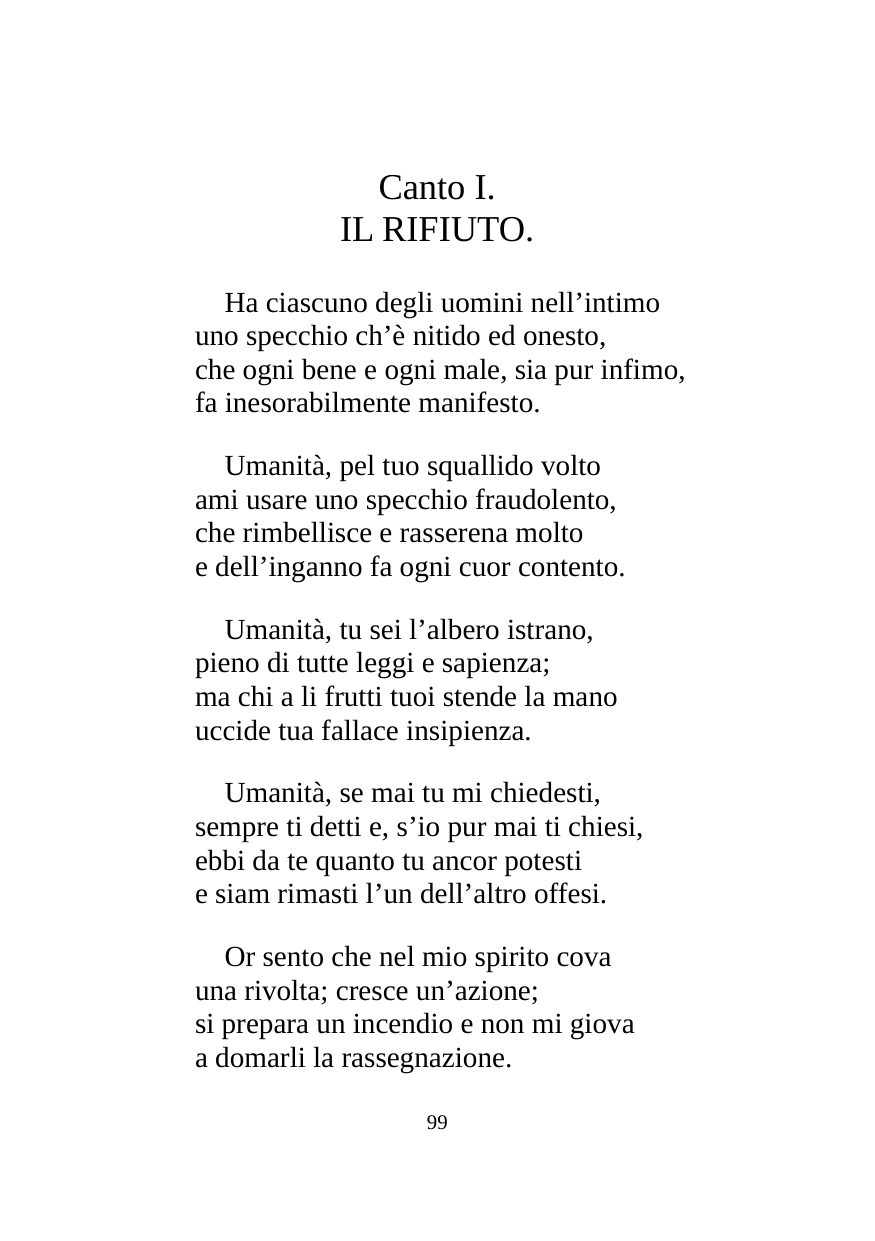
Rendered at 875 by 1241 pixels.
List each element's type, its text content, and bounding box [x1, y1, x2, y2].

text Ha ciascuno degli uomini nell’intimo uno specchio ch’è nitido ed onesto, che ogni bene e ogni male, sia pur infimo, fa inesorabilmente manifesto. [195, 285, 768, 419]
text Umanità, se mai tu mi chiedesti, sempre ti detti e, s’io pur mai ti chiesi, ebbi da te quanto tu ancor potesti e siam rimasti l’un dell’altro offesi. [195, 776, 768, 910]
text Or sento che nel mio spirito cova una rivolta; cresce un’azione; si prepara un incendio e non mi giova a domarli la rassegnazione. [195, 939, 768, 1073]
text Umanità, pel tuo squallido volto ami usare uno specchio fraudolento, che rimbellisce e rasserena molto e dell’inganno fa ogni cuor contento. [195, 448, 768, 582]
text Umanità, tu sei l’albero istrano, pieno di tutte leggi e sapienza; ma chi a li frutti tuoi stende la mano uccide tua fallace insipienza. [195, 612, 768, 746]
subtitle Canto I. IL RIFIUTO. [106, 165, 768, 249]
